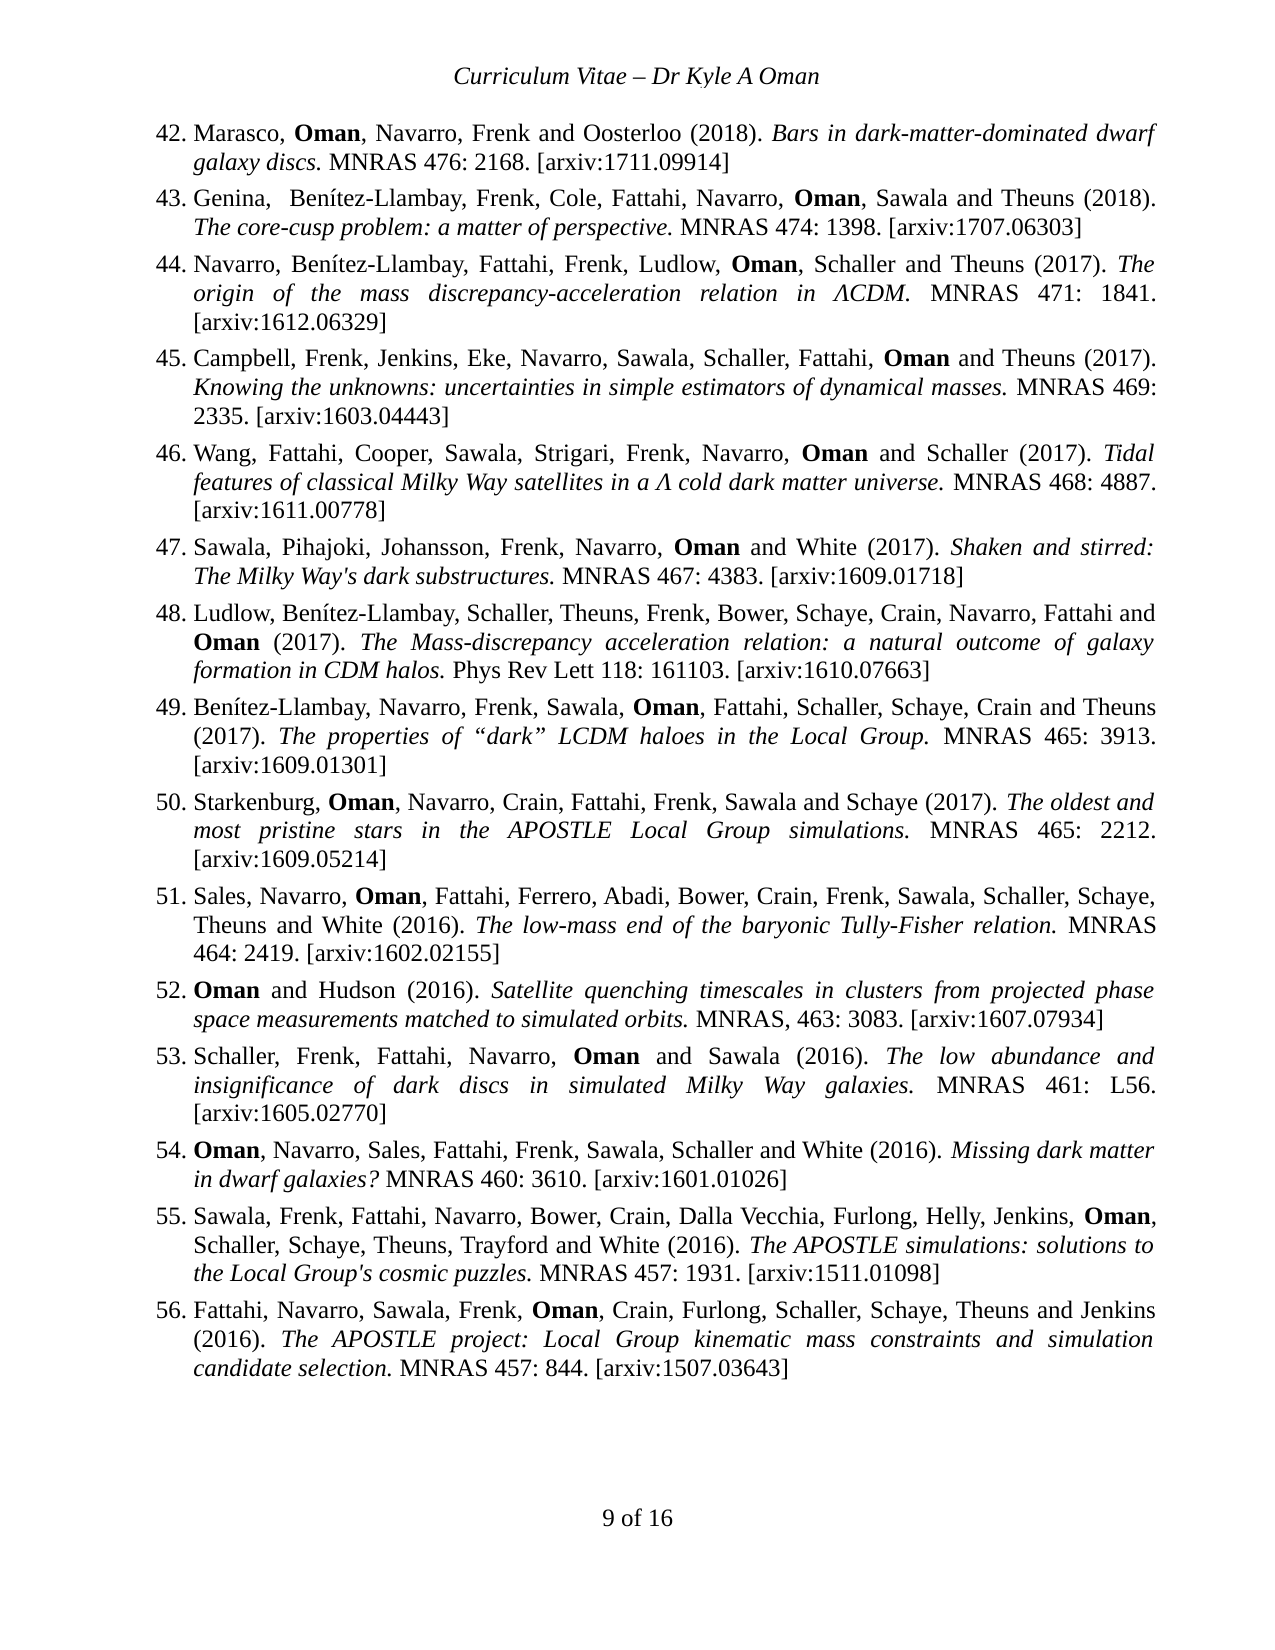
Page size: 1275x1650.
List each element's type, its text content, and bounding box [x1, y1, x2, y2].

list Fattahi, Navarro, Sawala, Frenk, Oman, Crain, Furlong, Schaller, Schaye, Theuns and Jenkins (2016). The APOSTLE project: Local Group kinematic mass constraints and simulation candidate selection. MNRAS 457: 844. [arxiv:1507.03643] [156, 1295, 1157, 1382]
list Wang, Fattahi, Cooper, Sawala, Strigari, Frenk, Navarro, Oman and Schaller (2017). Tidal features of classical Milky Way satellites in a Λ cold dark matter universe. MNRAS 468: 4887. [arxiv:1611.00778] [156, 438, 1157, 524]
list Oman and Hudson (2016). Satellite quenching timescales in clusters from projected phase space measurements matched to simulated orbits. MNRAS, 463: 3083. [arxiv:1607.07934] [156, 975, 1157, 1033]
list Starkenburg, Oman, Navarro, Crain, Fattahi, Frenk, Sawala and Schaye (2017). The oldest and most pristine stars in the APOSTLE Local Group simulations. MNRAS 465: 2212. [arxiv:1609.05214] [156, 787, 1157, 873]
list Benítez-Llambay, Navarro, Frenk, Sawala, Oman, Fattahi, Schaller, Schaye, Crain and Theuns (2017). The properties of “dark” LCDM haloes in the Local Group. MNRAS 465: 3913. [arxiv:1609.01301] [156, 692, 1157, 778]
list Genina, Benítez-Llambay, Frenk, Cole, Fattahi, Navarro, Oman, Sawala and Theuns (2018). The core-cusp problem: a matter of perspective. MNRAS 474: 1398. [arxiv:1707.06303] [156, 183, 1157, 241]
list Ludlow, Benítez-Llambay, Schaller, Theuns, Frenk, Bower, Schaye, Crain, Navarro, Fattahi and Oman (2017). The Mass-discrepancy acceleration relation: a natural outcome of galaxy formation in CDM halos. Phys Rev Lett 118: 161103. [arxiv:1610.07663] [156, 598, 1157, 684]
list Schaller, Frenk, Fattahi, Navarro, Oman and Sawala (2016). The low abundance and insignificance of dark discs in simulated Milky Way galaxies. MNRAS 461: L56. [arxiv:1605.02770] [156, 1041, 1157, 1127]
list Oman, Navarro, Sales, Fattahi, Frenk, Sawala, Schaller and White (2016). Missing dark matter in dwarf galaxies? MNRAS 460: 3610. [arxiv:1601.01026] [156, 1135, 1157, 1193]
list Campbell, Frenk, Jenkins, Eke, Navarro, Sawala, Schaller, Fattahi, Oman and Theuns (2017). Knowing the unknowns: uncertainties in simple estimators of dynamical masses. MNRAS 469: 2335. [arxiv:1603.04443] [156, 343, 1157, 430]
list Sawala, Frenk, Fattahi, Navarro, Bower, Crain, Dalla Vecchia, Furlong, Helly, Jenkins, Oman, Schaller, Schaye, Theuns, Trayford and White (2016). The APOSTLE simulations: solutions to the Local Group's cosmic puzzles. MNRAS 457: 1931. [arxiv:1511.01098] [156, 1201, 1157, 1287]
list Navarro, Benítez-Llambay, Fattahi, Frenk, Ludlow, Oman, Schaller and Theuns (2017). The origin of the mass discrepancy-acceleration relation in ΛCDM. MNRAS 471: 1841. [arxiv:1612.06329] [156, 249, 1157, 335]
list Sawala, Pihajoki, Johansson, Frenk, Navarro, Oman and White (2017). Shaken and stirred: The Milky Way's dark substructures. MNRAS 467: 4383. [arxiv:1609.01718] [156, 532, 1157, 590]
list Marasco, Oman, Navarro, Frenk and Oosterloo (2018). Bars in dark-matter-dominated dwarf galaxy discs. MNRAS 476: 2168. [arxiv:1711.09914] [156, 118, 1157, 175]
list Sales, Navarro, Oman, Fattahi, Ferrero, Abadi, Bower, Crain, Frenk, Sawala, Schaller, Schaye, Theuns and White (2016). The low-mass end of the baryonic Tully-Fisher relation. MNRAS 464: 2419. [arxiv:1602.02155] [156, 881, 1157, 967]
